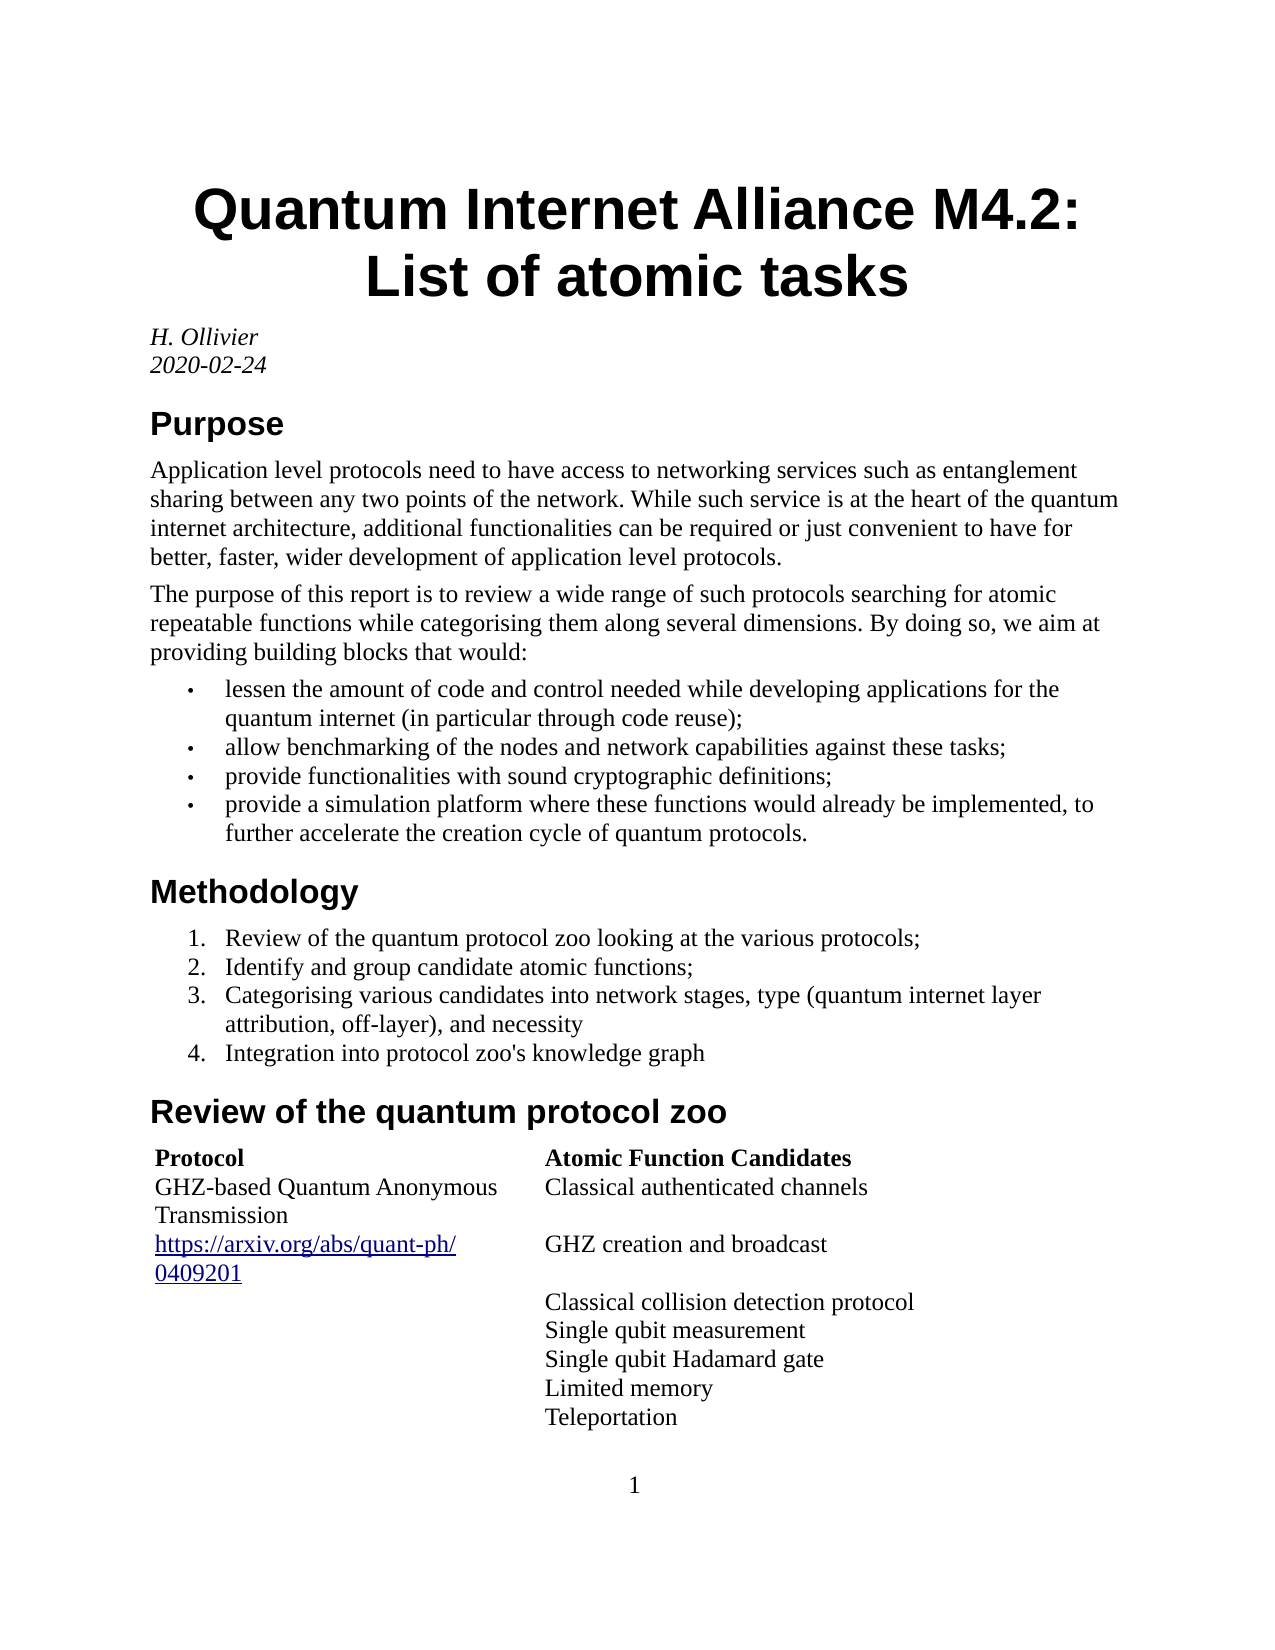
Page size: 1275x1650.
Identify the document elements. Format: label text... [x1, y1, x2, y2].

table_cell Teleportation [540, 1402, 1125, 1431]
table_header Protocol [150, 1143, 540, 1172]
table_cell https://arxiv.org/abs/quant-ph/0409201 [150, 1229, 540, 1287]
table_cell [150, 1373, 540, 1402]
table_cell Limited memory [540, 1373, 1125, 1402]
subtitle Review of the quantum protocol zoo [150, 1092, 1125, 1131]
list provide functionalities with sound cryptographic definitions; [187, 761, 1125, 789]
table_cell Single qubit Hadamard gate [540, 1344, 1125, 1373]
table_cell [150, 1344, 540, 1373]
list allow benchmarking of the nodes and network capabilities against these tasks; [187, 732, 1125, 761]
table_cell Classical collision detection protocol [540, 1287, 1125, 1316]
text Application level protocols need to have access to networking services such as entanglement sharing between any two points of the network. While such service is at the heart of the quantum internet architecture, additional functionalities can be required or just convenient to have for better, faster, wider development of application level protocols. [150, 455, 1125, 570]
list Categorising various candidates into network stages, type (quantum internet layer attribution, off-layer), and necessity [187, 981, 1125, 1038]
text 2020-02-24 [150, 350, 1125, 379]
list Integration into protocol zoo's knowledge graph [187, 1038, 1125, 1067]
list Identify and group candidate atomic functions; [187, 952, 1125, 981]
table_cell [150, 1287, 540, 1316]
list lessen the amount of code and control needed while developing applications for the quantum internet (in particular through code reuse); [187, 674, 1125, 732]
table_cell Classical authenticated channels [540, 1172, 1125, 1229]
list provide a simulation platform where these functions would already be implemented, to further accelerate the creation cycle of quantum protocols. [187, 789, 1125, 847]
text The purpose of this report is to review a wide range of such protocols searching for atomic repeatable functions while categorising them along several dimensions. By doing so, we aim at providing building blocks that would: [150, 579, 1125, 666]
table_cell [150, 1316, 540, 1344]
list Review of the quantum protocol zoo looking at the various protocols; [187, 923, 1125, 952]
text H. Ollivier [150, 322, 1125, 350]
table_header Atomic Function Candidates [540, 1143, 1125, 1172]
table_cell GHZ creation and broadcast [540, 1229, 1125, 1287]
table_cell Single qubit measurement [540, 1316, 1125, 1344]
title Quantum Internet Alliance M4.2: List of atomic tasks [150, 175, 1125, 309]
table_cell GHZ-based Quantum Anonymous Transmission [150, 1172, 540, 1229]
subtitle Purpose [150, 404, 1125, 443]
table_cell [150, 1402, 540, 1431]
subtitle Methodology [150, 872, 1125, 911]
